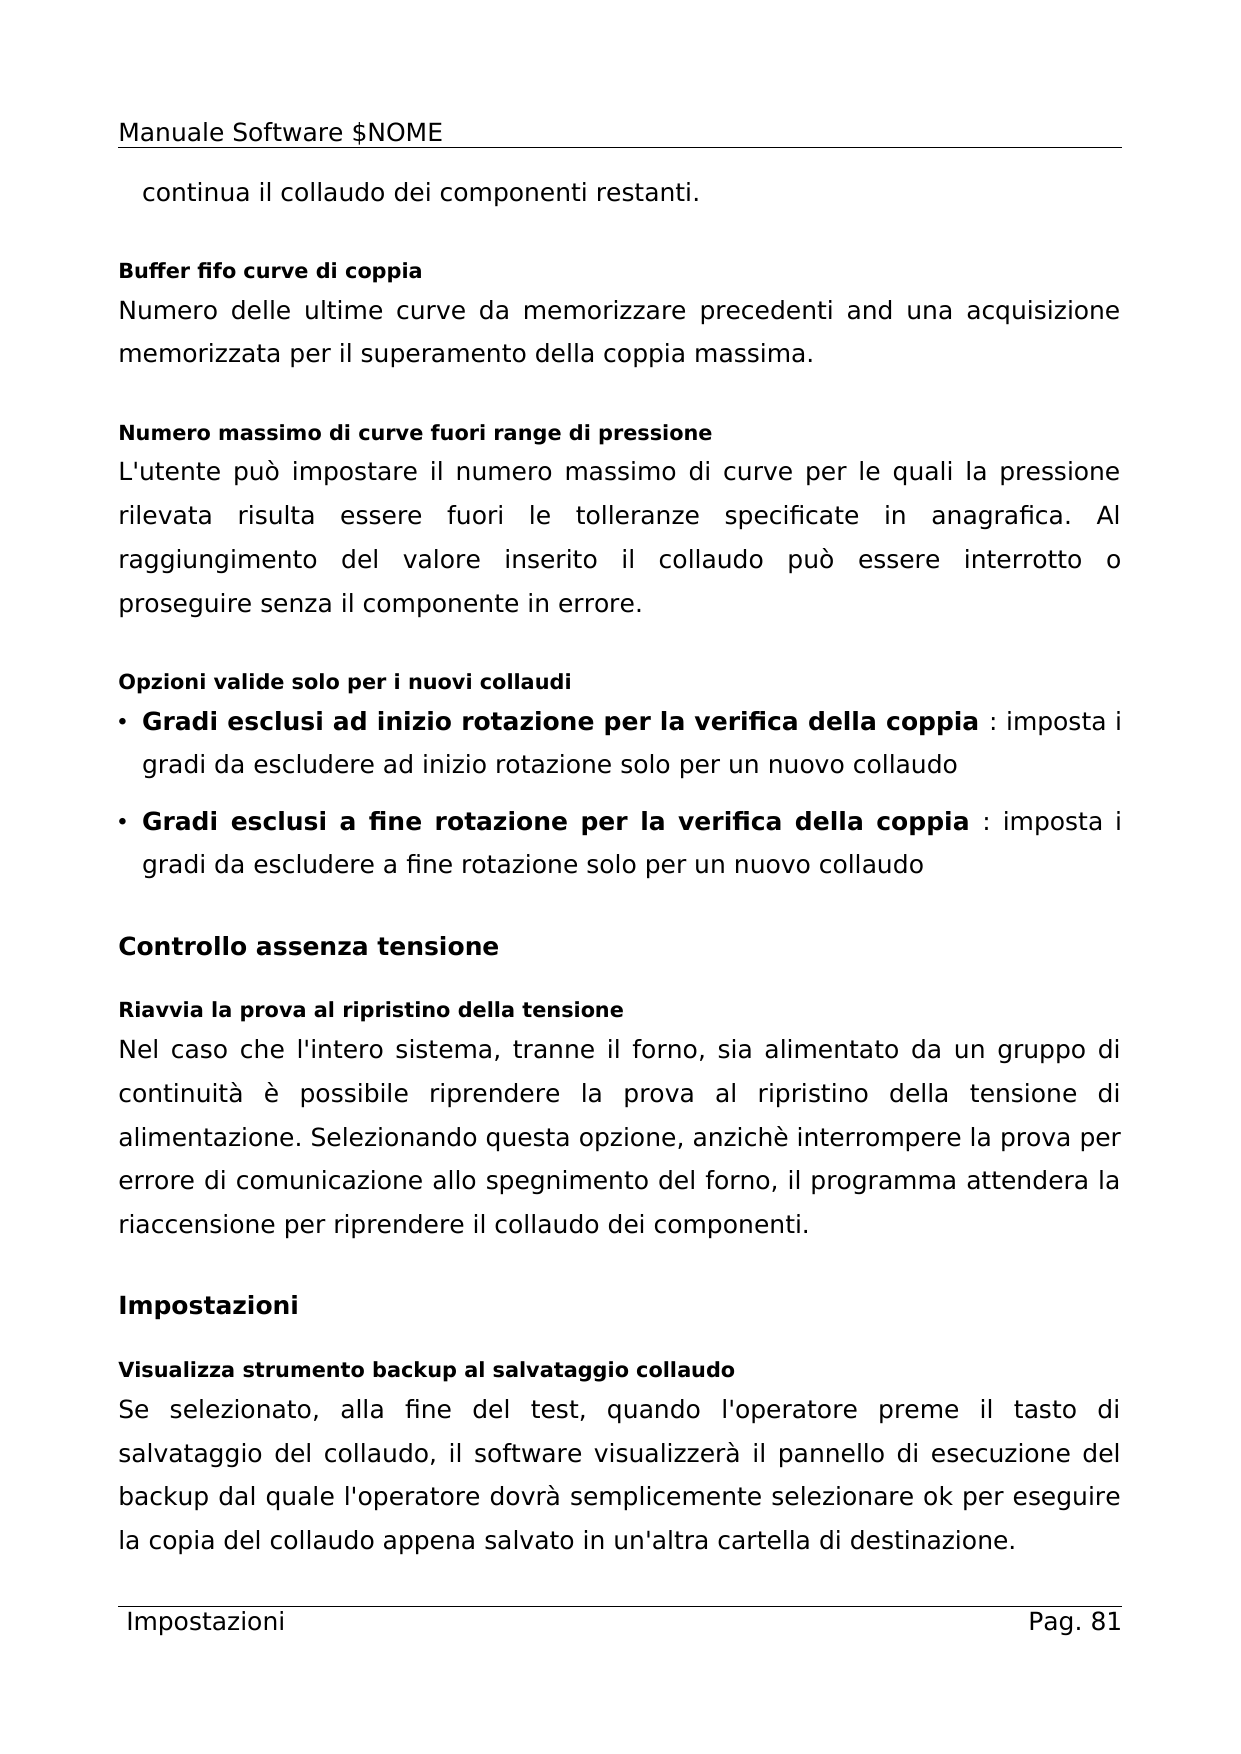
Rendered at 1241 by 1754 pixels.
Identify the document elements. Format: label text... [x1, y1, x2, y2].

list Gradi esclusi a fine rotazione per la verifica della coppia : imposta i gradi da escludere a fine rotazione solo per un nuovo collaudo [118, 807, 1122, 880]
list continua il collaudo dei componenti restanti. [118, 178, 1122, 207]
text Nel caso che l'intero sistema, tranne il forno, sia alimentato da un gruppo di continuità è possibile riprendere la prova al ripristino della tensione di alimentazione. Selezionando questa opzione, anzichè interrompere la prova per errore di comunicazione allo spegnimento del forno, il programma attendera la riaccensione per riprendere il collaudo dei componenti. [118, 1035, 1122, 1239]
text Numero delle ultime curve da memorizzare precedenti and una acquisizione memorizzata per il superamento della coppia massima. [118, 296, 1122, 369]
subtitle Numero massimo di curve fuori range di pressione [118, 421, 1122, 445]
subtitle Visualizza strumento backup al salvataggio collaudo [118, 1358, 1122, 1382]
text Se selezionato, alla fine del test, quando l'operatore preme il tasto di salvataggio del collaudo, il software visualizzerà il pannello di esecuzione del backup dal quale l'operatore dovrà semplicemente selezionare ok per eseguire la copia del collaudo appena salvato in un'altra cartella di destinazione. [118, 1395, 1122, 1555]
list Gradi esclusi ad inizio rotazione per la verifica della coppia : imposta i gradi da escludere ad inizio rotazione solo per un nuovo collaudo [118, 707, 1122, 780]
subtitle Riavvia la prova al ripristino della tensione [118, 998, 1122, 1023]
subtitle Buffer fifo curve di coppia [118, 259, 1122, 283]
subtitle Impostazioni [118, 1292, 1122, 1321]
subtitle Controllo assenza tensione [118, 932, 1122, 961]
subtitle Opzioni valide solo per i nuovi collaudi [118, 670, 1122, 694]
text L'utente può impostare il numero massimo di curve per le quali la pressione rilevata risulta essere fuori le tolleranze specificate in anagrafica. Al raggiungimento del valore inserito il collaudo può essere interrotto o proseguire senza il componente in errore. [118, 458, 1122, 618]
